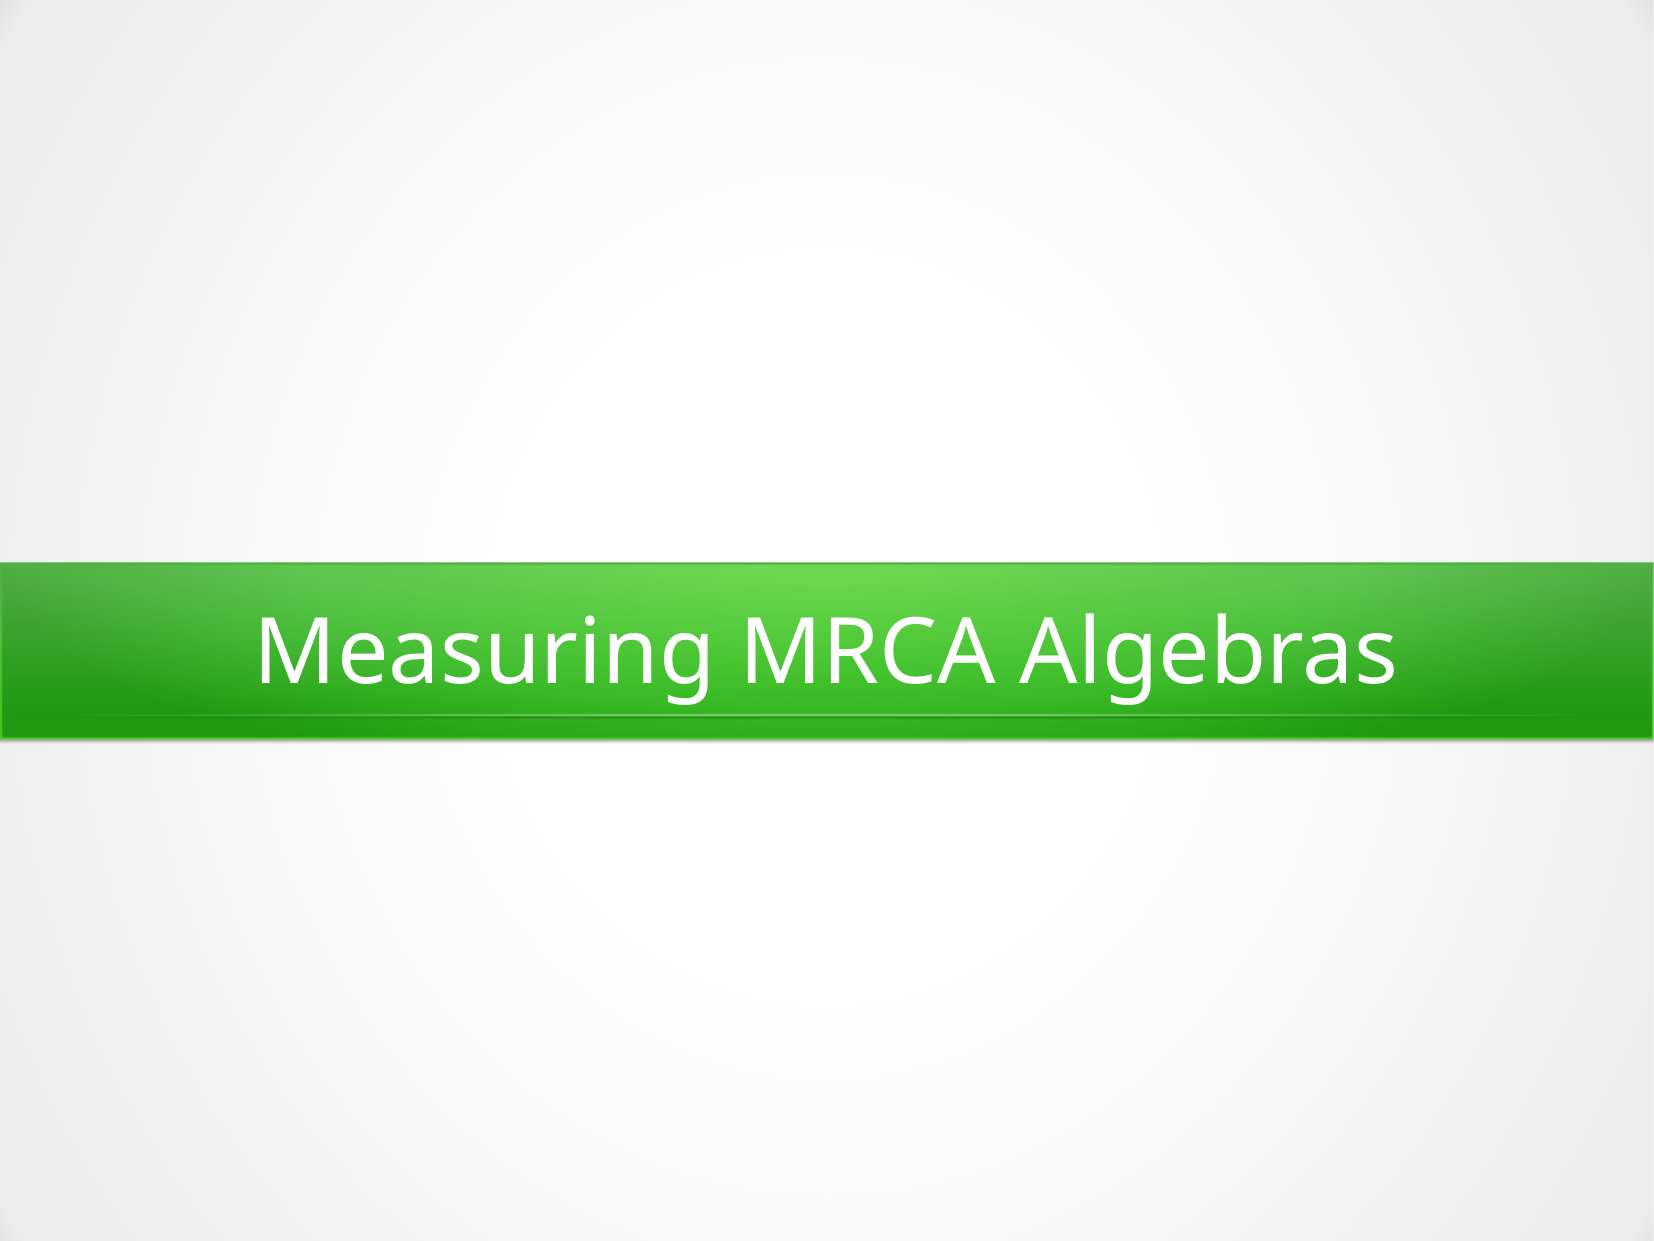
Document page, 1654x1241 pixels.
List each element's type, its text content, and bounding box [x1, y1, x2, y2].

title Measuring MRCA Algebras [82, 578, 1571, 715]
